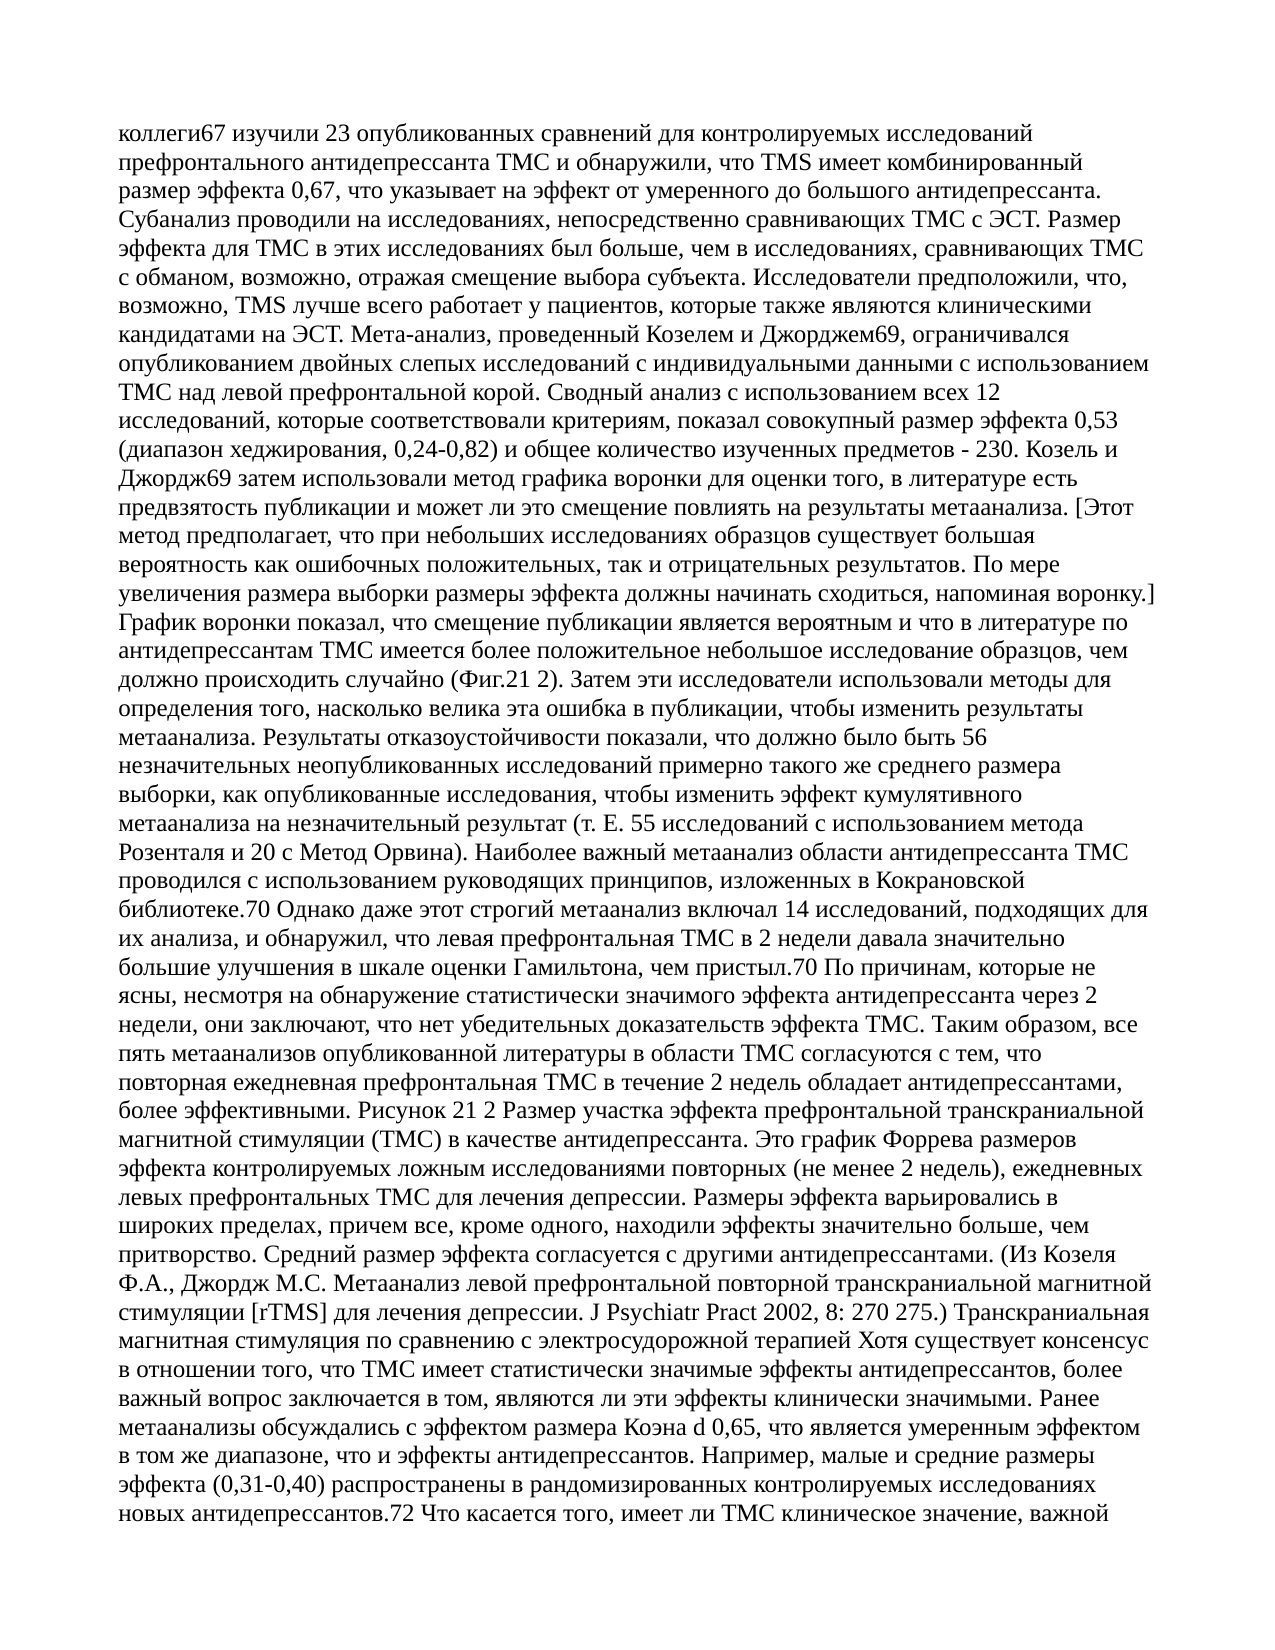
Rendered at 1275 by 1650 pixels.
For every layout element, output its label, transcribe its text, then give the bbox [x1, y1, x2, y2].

text коллеги67 изучили 23 опубликованных сравнений для контролируемых исследований префронтального антидепрессанта ТМС и обнаружили, что TMS имеет комбинированный размер эффекта 0,67, что указывает на эффект от умеренного до большого антидепрессанта. Субанализ проводили на исследованиях, непосредственно сравнивающих ТМС с ЭСТ. Размер эффекта для ТМС в этих исследованиях был больше, чем в исследованиях, сравнивающих ТМС с обманом, возможно, отражая смещение выбора субъекта. Исследователи предположили, что, возможно, TMS лучше всего работает у пациентов, которые также являются клиническими кандидатами на ЭСТ. Мета-анализ, проведенный Козелем и Джорджем69, ограничивался опубликованием двойных слепых исследований с индивидуальными данными с использованием ТМС над левой префронтальной корой. Сводный анализ с использованием всех 12 исследований, которые соответствовали критериям, показал совокупный размер эффекта 0,53 (диапазон хеджирования, 0,24-0,82) и общее количество изученных предметов - 230. Козель и Джордж69 затем использовали метод графика воронки для оценки того, в литературе есть предвзятость публикации и может ли это смещение повлиять на результаты метаанализа. [Этот метод предполагает, что при небольших исследованиях образцов существует большая вероятность как ошибочных положительных, так и отрицательных результатов. По мере увеличения размера выборки размеры эффекта должны начинать сходиться, напоминая воронку.] График воронки показал, что смещение публикации является вероятным и что в литературе по антидепрессантам ТМС имеется более положительное небольшое исследование образцов, чем должно происходить случайно (Фиг.21 2). Затем эти исследователи использовали методы для определения того, насколько велика эта ошибка в публикации, чтобы изменить результаты метаанализа. Результаты отказоустойчивости показали, что должно было быть 56 незначительных неопубликованных исследований примерно такого же среднего размера выборки, как опубликованные исследования, чтобы изменить эффект кумулятивного метаанализа на незначительный результат (т. Е. 55 исследований с использованием метода Розенталя и 20 с Метод Орвина). Наиболее важный метаанализ области антидепрессанта ТМС проводился с использованием руководящих принципов, изложенных в Кокрановской библиотеке.70 Однако даже этот строгий метаанализ включал 14 исследований, подходящих для их анализа, и обнаружил, что левая префронтальная ТМС в 2 недели давала значительно большие улучшения в шкале оценки Гамильтона, чем пристыл.70 По причинам, которые не ясны, несмотря на обнаружение статистически значимого эффекта антидепрессанта через 2 недели, они заключают, что нет убедительных доказательств эффекта ТМС. Таким образом, все пять метаанализов опубликованной литературы в области ТМС согласуются с тем, что повторная ежедневная префронтальная ТМС в течение 2 недель обладает антидепрессантами, более эффективными. Рисунок 21 2 Размер участка эффекта префронтальной транскраниальной магнитной стимуляции (ТМС) в качестве антидепрессанта. Это график Форрева размеров эффекта контролируемых ложным исследованиями повторных (не менее 2 недель), ежедневных левых префронтальных ТМС для лечения депрессии. Размеры эффекта варьировались в широких пределах, причем все, кроме одного, находили эффекты значительно больше, чем притворство. Средний размер эффекта согласуется с другими антидепрессантами. (Из Козеля Ф.А., Джордж М.С. Метаанализ левой префронтальной повторной транскраниальной магнитной стимуляции [rTMS] для лечения депрессии. J Psychiatr Pract 2002, 8: 270 275.) Транскраниальная магнитная стимуляция по сравнению с электросудорожной терапией Хотя существует консенсус в отношении того, что ТМС имеет статистически значимые эффекты антидепрессантов, более важный вопрос заключается в том, являются ли эти эффекты клинически значимыми. Ранее метаанализы обсуждались с эффектом размера Коэна d 0,65, что является умеренным эффектом в том же диапазоне, что и эффекты антидепрессантов. Например, малые и средние размеры эффекта (0,31-0,40) распространены в рандомизированных контролируемых исследованиях новых антидепрессантов.72 Что касается того, имеет ли ТМС клиническое значение, важной [118, 118, 1157, 1527]
